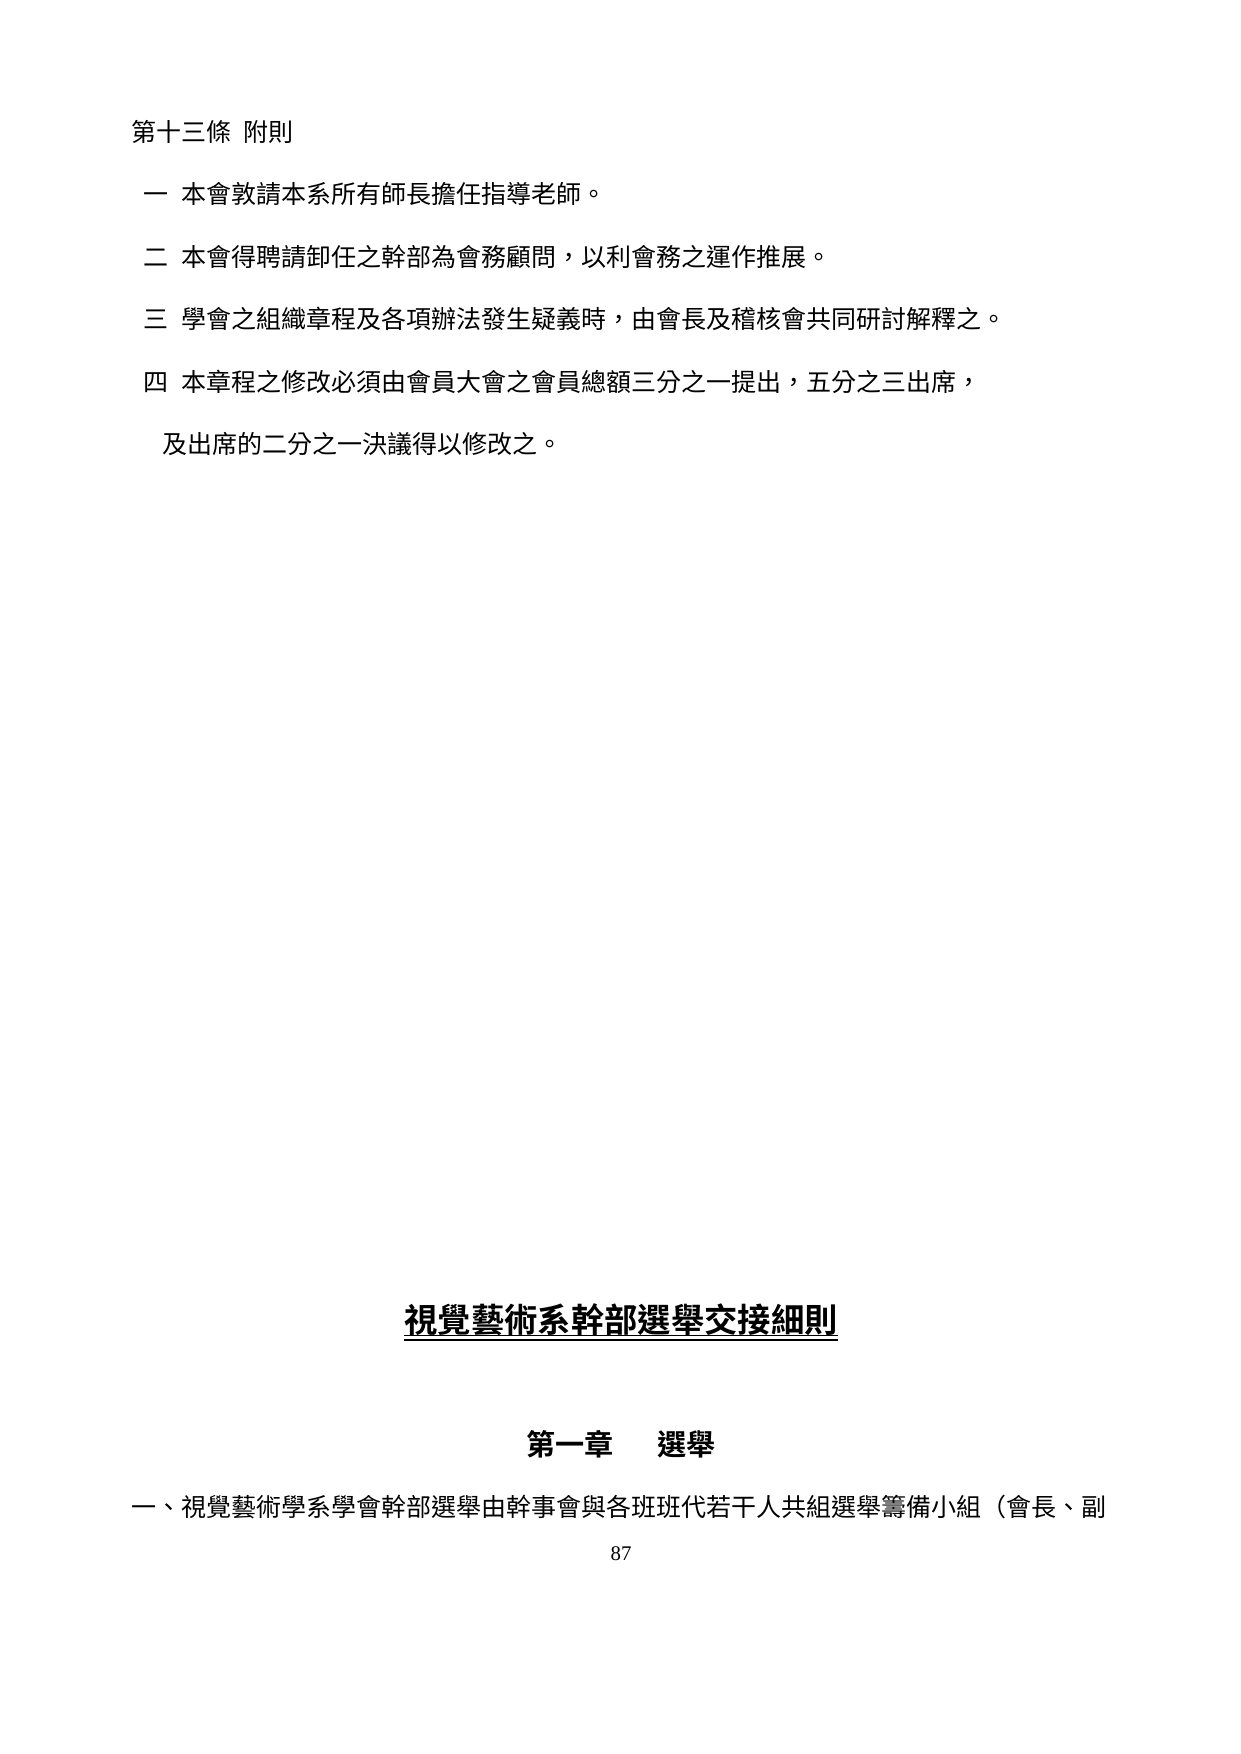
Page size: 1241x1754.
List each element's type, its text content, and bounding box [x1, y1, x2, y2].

text 三 學會之組織章程及各項辦法發生疑義時，由會長及稽核會共同研討解釋之。 [131, 276, 1110, 339]
text 及出席的二分之一決議得以修改之。 [131, 401, 1110, 464]
text 四 本章程之修改必須由會員大會之會員總額三分之一提出，五分之三出席， [131, 339, 1110, 401]
text 一、視覺藝術學系學會幹部選舉由幹事會與各班班代若干人共組選舉籌備小組（會長、副 [131, 1464, 1110, 1526]
text 視覺藝術系幹部選舉交接細則 [131, 1276, 1110, 1339]
text 二 本會得聘請卸任之幹部為會務顧問，以利會務之運作推展。 [131, 214, 1110, 276]
text 第一章 選舉 [131, 1401, 1110, 1464]
text 一 本會敦請本系所有師長擔任指導老師。 [131, 151, 1110, 214]
text 第十三條 附則 [131, 89, 1110, 151]
